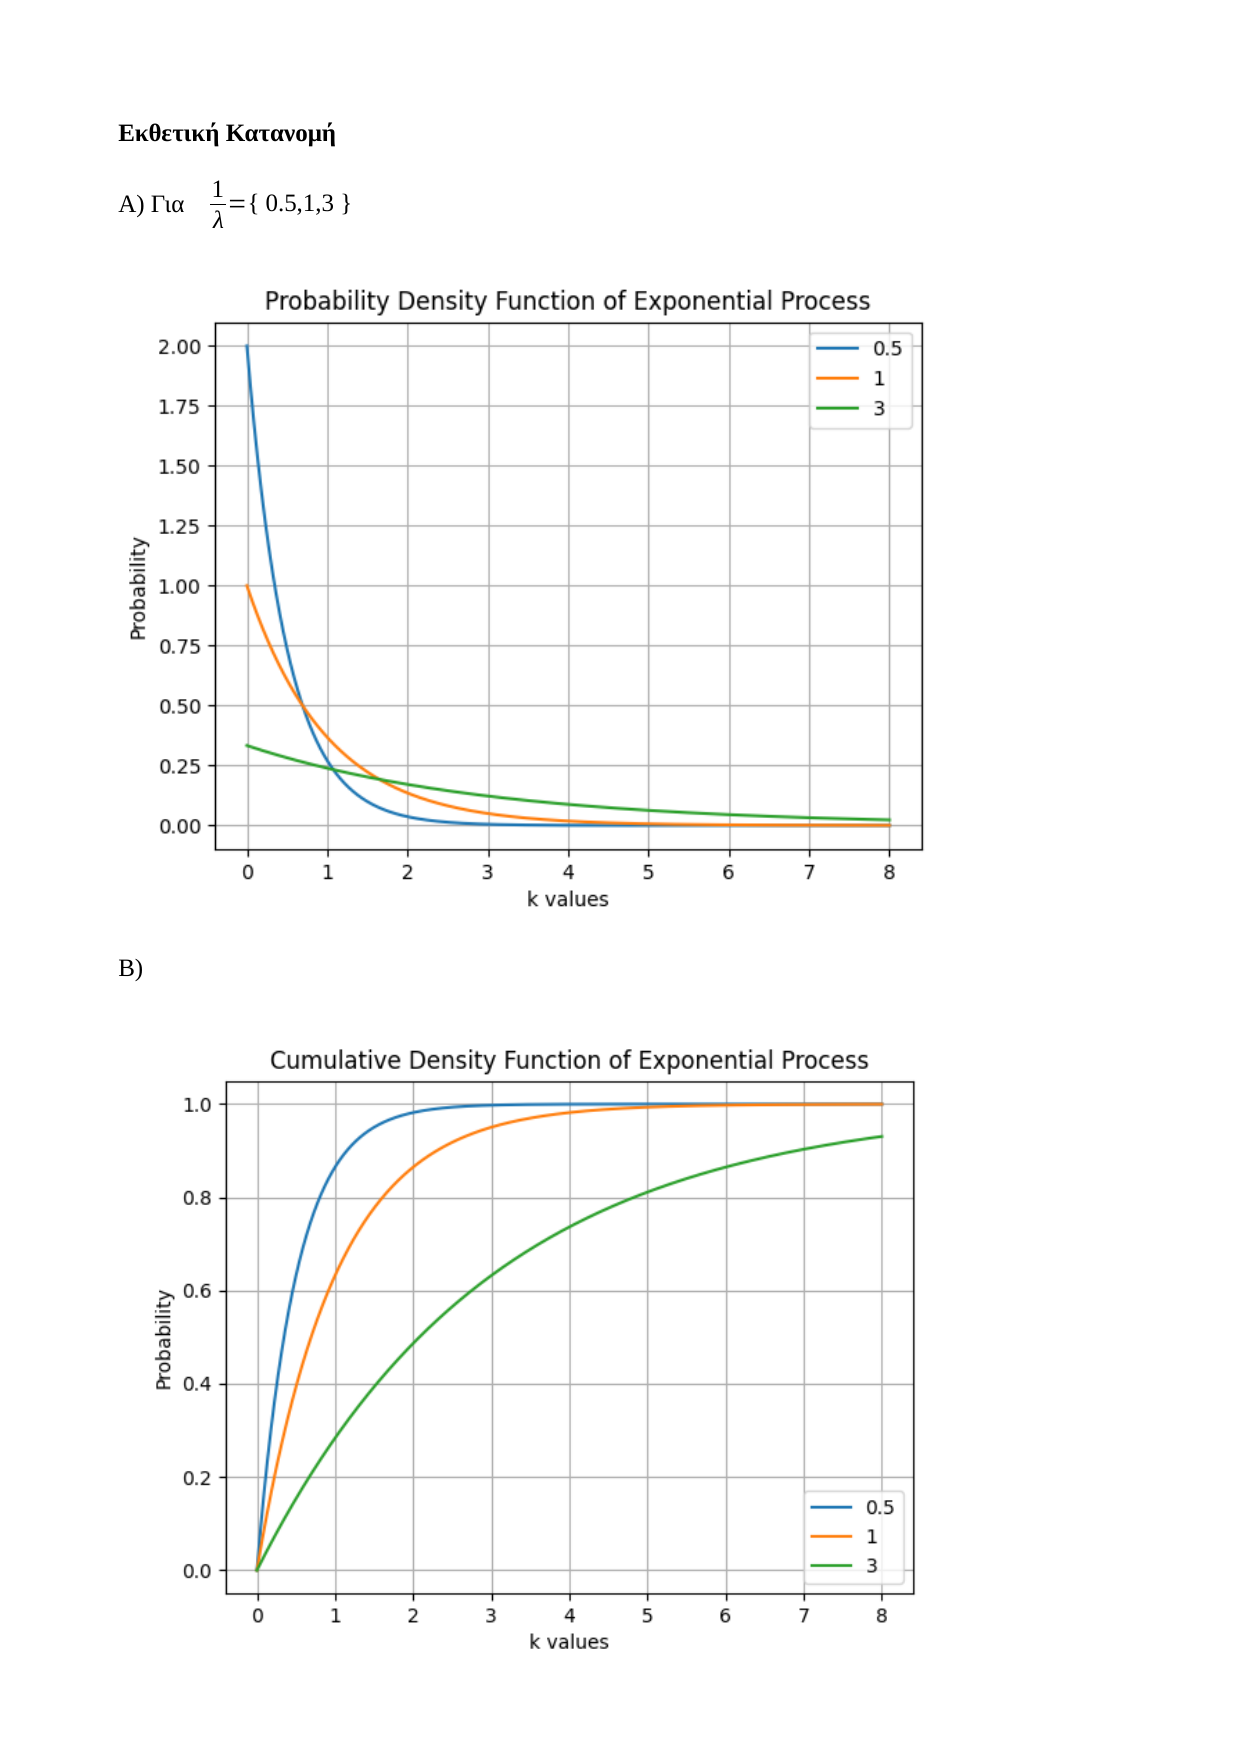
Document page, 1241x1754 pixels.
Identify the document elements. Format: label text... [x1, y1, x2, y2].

text Εκθετική Κατανομή [118, 118, 1122, 147]
picture [101, 240, 1013, 925]
text Α) Για [118, 176, 1122, 234]
text Β) [118, 953, 1122, 982]
picture [115, 1001, 1002, 1667]
